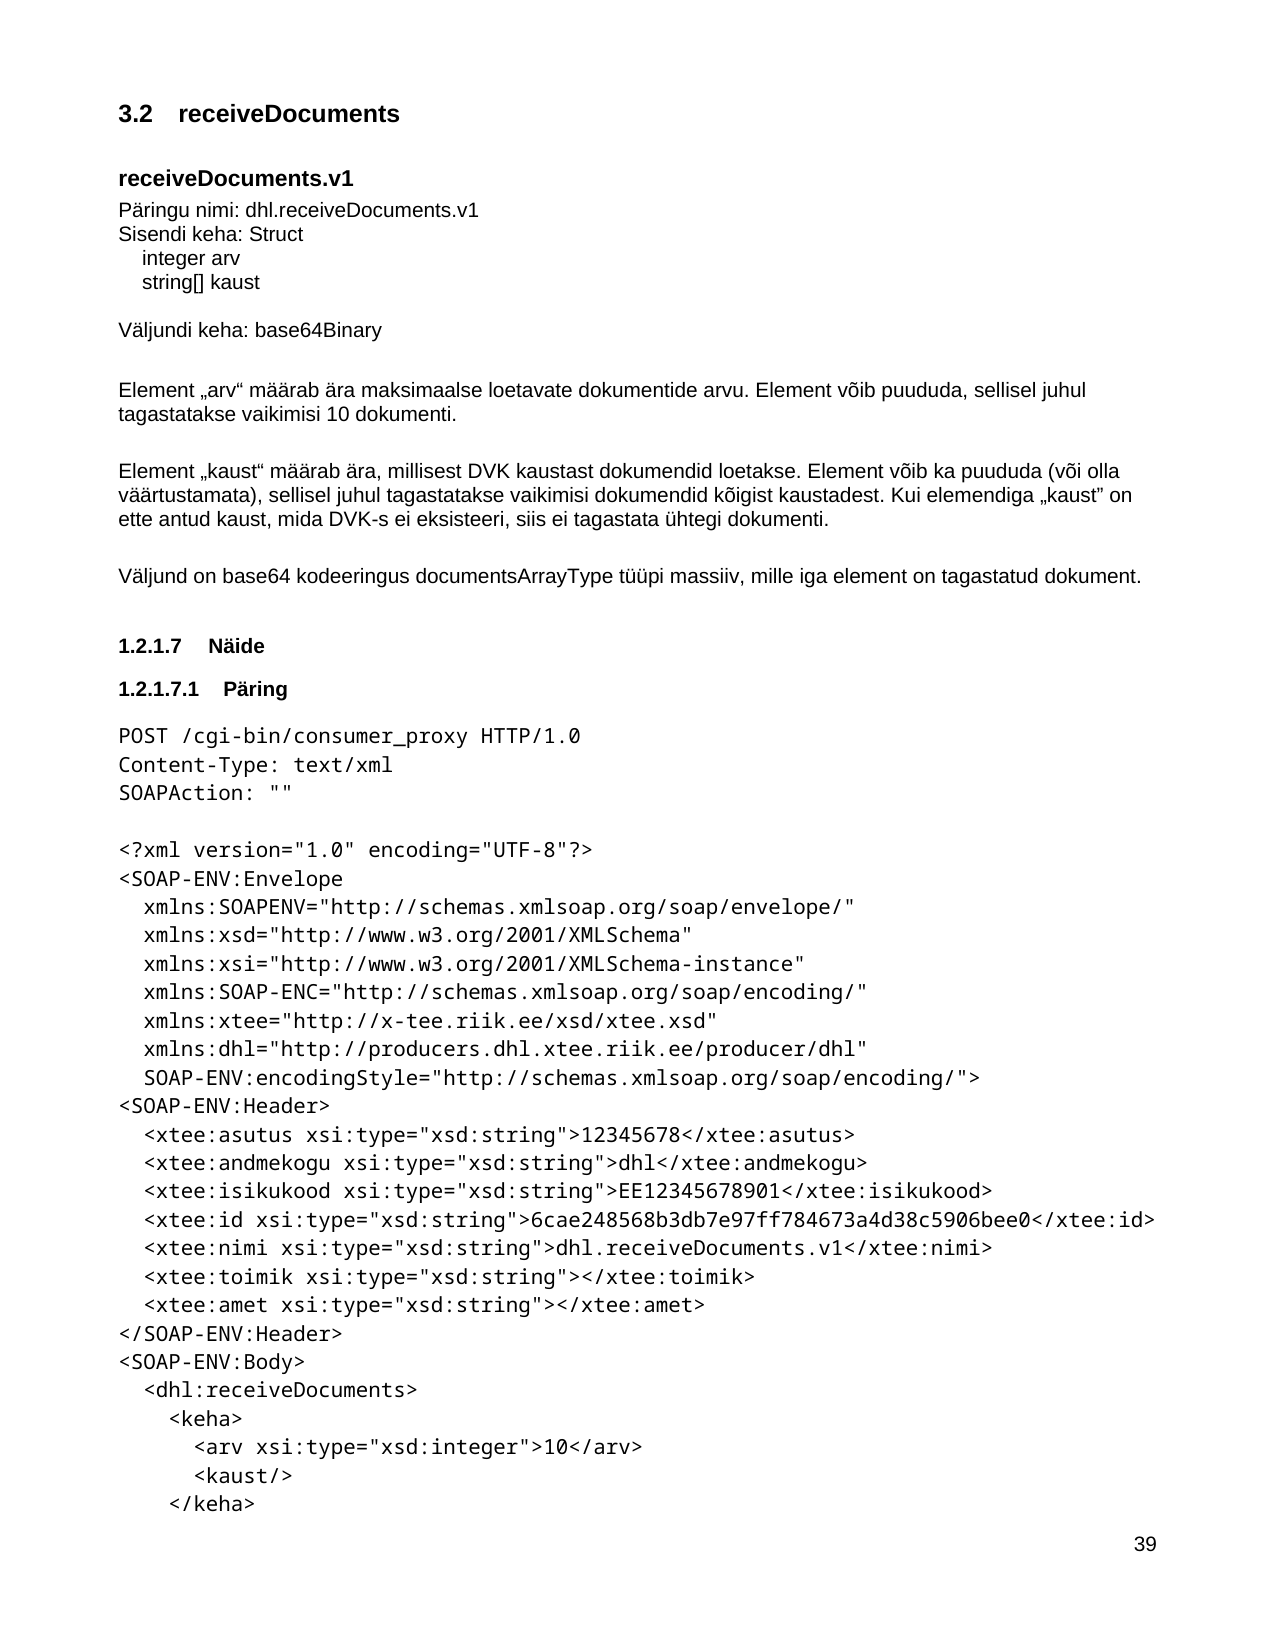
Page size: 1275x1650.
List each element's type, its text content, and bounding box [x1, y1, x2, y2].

text <xtee:id xsi:type="xsd:string">6cae248568b3db7e97ff784673a4d38c5906bee0</xtee:id> [118, 1205, 1157, 1233]
text <kaust/> [118, 1461, 1157, 1489]
text <dhl:receiveDocuments> [118, 1376, 1157, 1404]
subtitle Näide [118, 634, 1157, 658]
text SOAPAction: "" [118, 778, 1157, 807]
text <?xml version="1.0" encoding="UTF-8"?> [118, 835, 1157, 864]
text xmlns:xsd="http://www.w3.org/2001/XMLSchema" [118, 921, 1157, 949]
text <xtee:andmekogu xsi:type="xsd:string">dhl</xtee:andmekogu> [118, 1148, 1157, 1177]
subtitle Päring [118, 677, 1157, 701]
text <SOAP-ENV:Body> [118, 1347, 1157, 1376]
text xmlns:xsi="http://www.w3.org/2001/XMLSchema-instance" [118, 949, 1157, 977]
text xmlns:xtee="http://x-tee.riik.ee/xsd/xtee.xsd" [118, 1006, 1157, 1034]
text SOAP-ENV:encodingStyle="http://schemas.xmlsoap.org/soap/encoding/"> [118, 1063, 1157, 1091]
text xmlns:SOAPENV="http://schemas.xmlsoap.org/soap/envelope/" [118, 892, 1157, 921]
text string[] kaust [118, 269, 1157, 293]
text Sisendi keha: Struct [118, 222, 1157, 246]
text Päringu nimi: dhl.receiveDocuments.v1 [118, 198, 1157, 222]
text <xtee:isikukood xsi:type="xsd:string">EE12345678901</xtee:isikukood> [118, 1177, 1157, 1205]
text Content-Type: text/xml [118, 750, 1157, 778]
text <xtee:nimi xsi:type="xsd:string">dhl.receiveDocuments.v1</xtee:nimi> [118, 1233, 1157, 1262]
text <keha> [118, 1404, 1157, 1432]
text POST /cgi-bin/consumer_proxy HTTP/1.0 [118, 722, 1157, 750]
text xmlns:dhl="http://producers.dhl.xtee.riik.ee/producer/dhl" [118, 1034, 1157, 1063]
text Väljundi keha: base64Binary [118, 317, 1157, 341]
text xmlns:SOAP-ENC="http://schemas.xmlsoap.org/soap/encoding/" [118, 977, 1157, 1006]
text <SOAP-ENV:Envelope [118, 864, 1157, 892]
text </keha> [118, 1489, 1157, 1518]
text <SOAP-ENV:Header> [118, 1091, 1157, 1120]
text integer arv [118, 246, 1157, 269]
subtitle receiveDocuments [118, 99, 1157, 127]
text Väljund on base64 kodeeringus documentsArrayType tüüpi massiiv, mille iga element on tagastatud dokument. [118, 564, 1157, 588]
text <xtee:toimik xsi:type="xsd:string"></xtee:toimik> [118, 1262, 1157, 1290]
text <xtee:asutus xsi:type="xsd:string">12345678</xtee:asutus> [118, 1120, 1157, 1148]
subtitle receiveDocuments.v1 [118, 165, 1157, 191]
text Element „kaust“ määrab ära, millisest DVK kaustast dokumendid loetakse. Element võib ka puududa (või olla väärtustamata), sellisel juhul tagastatakse vaikimisi dokumendid kõigist kaustadest. Kui elemendiga „kaust” on ette antud kaust, mida DVK-s ei eksisteeri, siis ei tagastata ühtegi dokumenti. [118, 459, 1157, 531]
text <xtee:amet xsi:type="xsd:string"></xtee:amet> [118, 1290, 1157, 1319]
text <arv xsi:type="xsd:integer">10</arv> [118, 1432, 1157, 1461]
text Element „arv“ määrab ära maksimaalse loetavate dokumentide arvu. Element võib puududa, sellisel juhul tagastatakse vaikimisi 10 dokumenti. [118, 378, 1157, 426]
text </SOAP-ENV:Header> [118, 1319, 1157, 1347]
